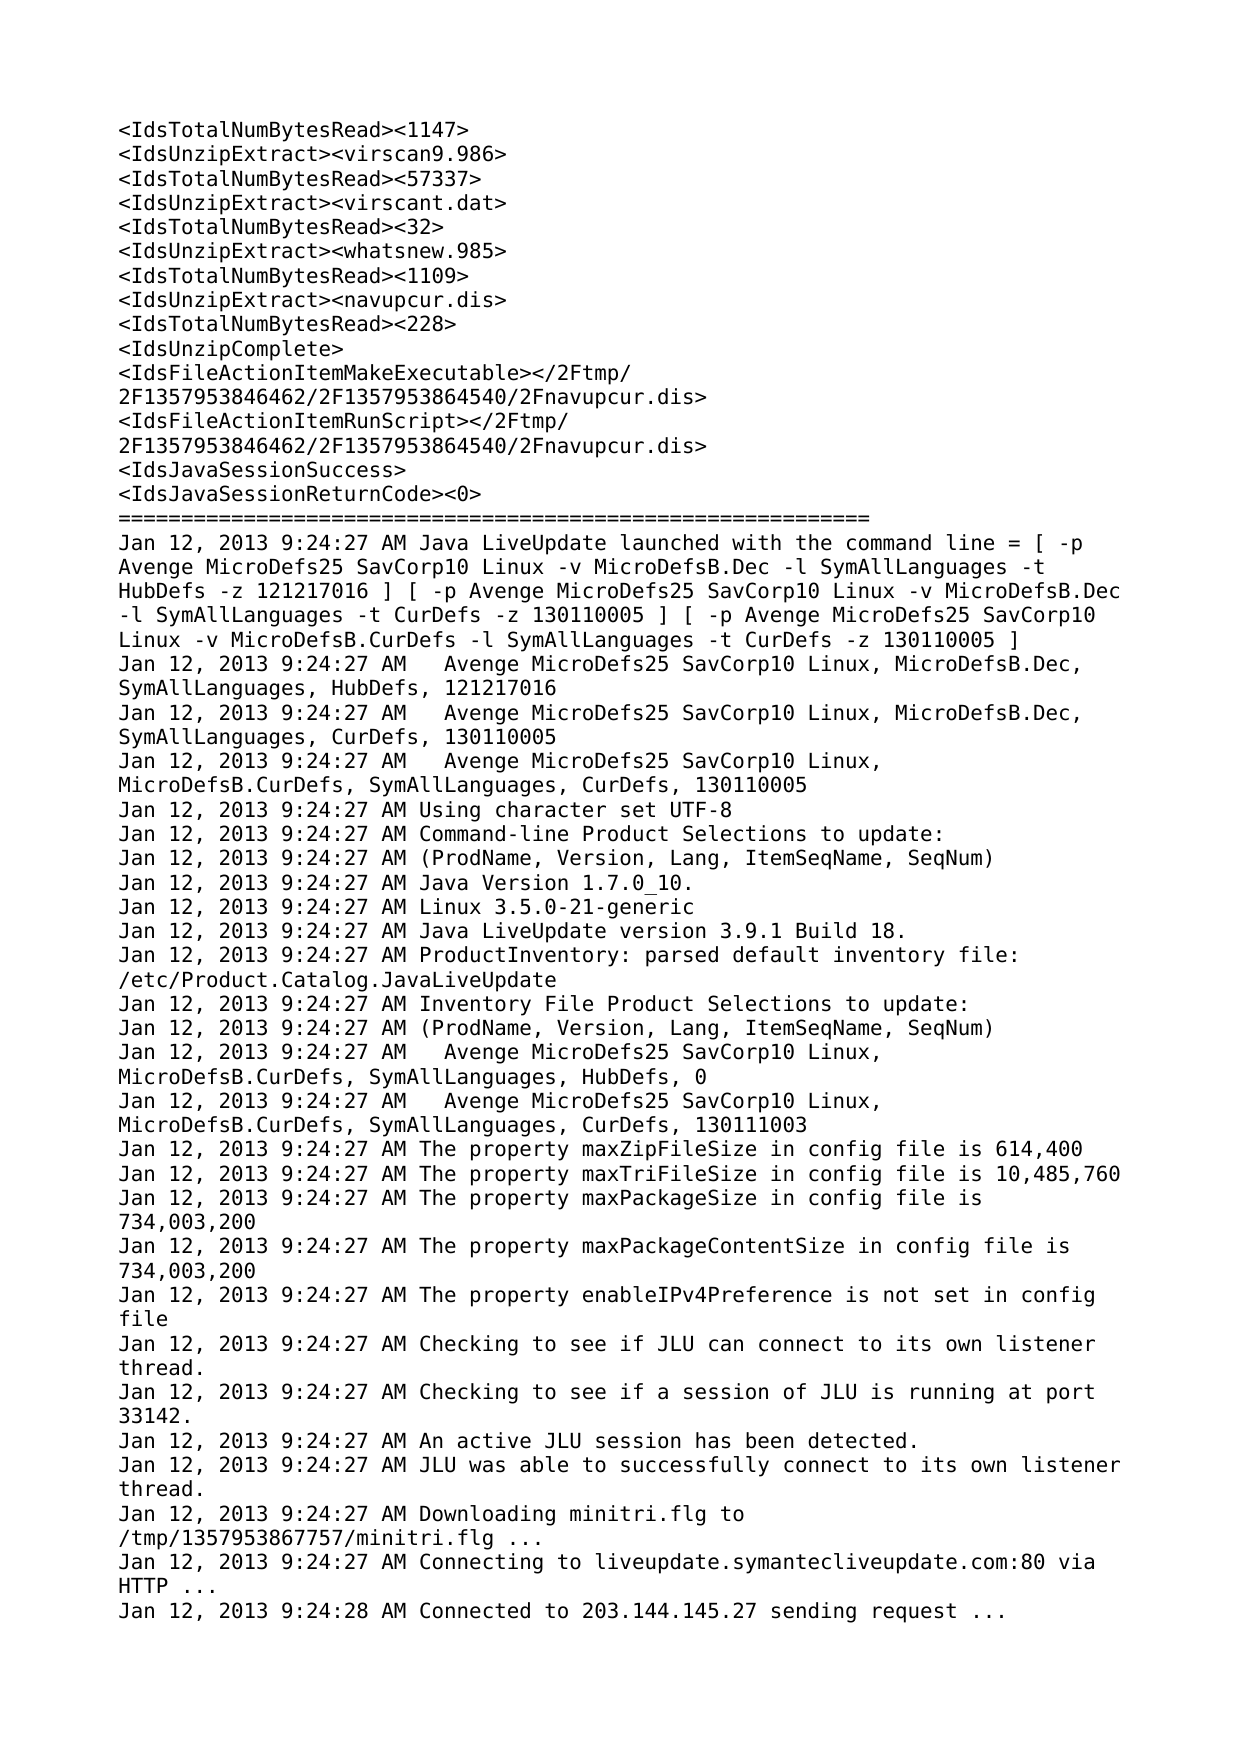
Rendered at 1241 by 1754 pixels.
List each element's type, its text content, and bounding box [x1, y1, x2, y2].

text Jan 12, 2013 9:24:27 AM An active JLU session has been detected. [118, 1429, 1122, 1453]
text <IdsUnzipExtract><whatsnew.985> [118, 239, 1122, 264]
text <IdsFileActionItemRunScript></2Ftmp/2F1357953846462/2F1357953864540/2Fnavupcur.dis> [118, 409, 1122, 458]
text Jan 12, 2013 9:24:27 AM Checking to see if a session of JLU is running at port 33142. [118, 1380, 1122, 1429]
text Jan 12, 2013 9:24:27 AM Connecting to liveupdate.symantecliveupdate.com:80 via HTTP ... [118, 1550, 1122, 1599]
text Jan 12, 2013 9:24:27 AM The property enableIPv4Preference is not set in config file [118, 1283, 1122, 1332]
text Jan 12, 2013 9:24:28 AM Connected to 203.144.145.27 sending request ... [118, 1599, 1122, 1623]
text Jan 12, 2013 9:24:27 AM Java Version 1.7.0_10. [118, 871, 1122, 895]
text Jan 12, 2013 9:24:27 AM Avenge MicroDefs25 SavCorp10 Linux, MicroDefsB.Dec, SymAllLanguages, HubDefs, 121217016 [118, 652, 1122, 701]
text Jan 12, 2013 9:24:27 AM Avenge MicroDefs25 SavCorp10 Linux, MicroDefsB.CurDefs, SymAllLanguages, CurDefs, 130111003 [118, 1089, 1122, 1137]
text Jan 12, 2013 9:24:27 AM Command-line Product Selections to update: [118, 822, 1122, 846]
text Jan 12, 2013 9:24:27 AM Avenge MicroDefs25 SavCorp10 Linux, MicroDefsB.CurDefs, SymAllLanguages, HubDefs, 0 [118, 1040, 1122, 1089]
text Jan 12, 2013 9:24:27 AM Linux 3.5.0-21-generic [118, 895, 1122, 919]
text <IdsTotalNumBytesRead><1147> [118, 118, 1122, 142]
text Jan 12, 2013 9:24:27 AM (ProdName, Version, Lang, ItemSeqName, SeqNum) [118, 846, 1122, 871]
text <IdsTotalNumBytesRead><228> [118, 312, 1122, 337]
text ============================================================ [118, 506, 1122, 531]
text Jan 12, 2013 9:24:27 AM Java LiveUpdate launched with the command line = [ -p Avenge MicroDefs25 SavCorp10 Linux -v MicroDefsB.Dec -l SymAllLanguages -t HubDefs -z 121217016 ] [ -p Avenge MicroDefs25 SavCorp10 Linux -v MicroDefsB.Dec -l SymAllLanguages -t CurDefs -z 130110005 ] [ -p Avenge MicroDefs25 SavCorp10 Linux -v MicroDefsB.CurDefs -l SymAllLanguages -t CurDefs -z 130110005 ] [118, 531, 1122, 652]
text Jan 12, 2013 9:24:27 AM (ProdName, Version, Lang, ItemSeqName, SeqNum) [118, 1016, 1122, 1040]
text <IdsUnzipExtract><virscant.dat> [118, 191, 1122, 215]
text <IdsTotalNumBytesRead><1109> [118, 264, 1122, 288]
text <IdsFileActionItemMakeExecutable></2Ftmp/2F1357953846462/2F1357953864540/2Fnavupcur.dis> [118, 361, 1122, 409]
text Jan 12, 2013 9:24:27 AM Java LiveUpdate version 3.9.1 Build 18. [118, 919, 1122, 943]
text <IdsUnzipExtract><navupcur.dis> [118, 288, 1122, 312]
text Jan 12, 2013 9:24:27 AM ProductInventory: parsed default inventory file: /etc/Product.Catalog.JavaLiveUpdate [118, 943, 1122, 992]
text Jan 12, 2013 9:24:27 AM Avenge MicroDefs25 SavCorp10 Linux, MicroDefsB.CurDefs, SymAllLanguages, CurDefs, 130110005 [118, 749, 1122, 798]
text Jan 12, 2013 9:24:27 AM Avenge MicroDefs25 SavCorp10 Linux, MicroDefsB.Dec, SymAllLanguages, CurDefs, 130110005 [118, 701, 1122, 749]
text <IdsTotalNumBytesRead><57337> [118, 167, 1122, 191]
text Jan 12, 2013 9:24:27 AM The property maxPackageSize in config file is 734,003,200 [118, 1186, 1122, 1234]
text Jan 12, 2013 9:24:27 AM Checking to see if JLU can connect to its own listener thread. [118, 1332, 1122, 1380]
text Jan 12, 2013 9:24:27 AM Using character set UTF-8 [118, 798, 1122, 822]
text <IdsUnzipComplete> [118, 337, 1122, 361]
text Jan 12, 2013 9:24:27 AM The property maxPackageContentSize in config file is 734,003,200 [118, 1234, 1122, 1283]
text Jan 12, 2013 9:24:27 AM JLU was able to successfully connect to its own listener thread. [118, 1453, 1122, 1502]
text Jan 12, 2013 9:24:27 AM Inventory File Product Selections to update: [118, 992, 1122, 1016]
text <IdsTotalNumBytesRead><32> [118, 215, 1122, 239]
text <IdsUnzipExtract><virscan9.986> [118, 142, 1122, 167]
text <IdsJavaSessionReturnCode><0> [118, 482, 1122, 506]
text <IdsJavaSessionSuccess> [118, 458, 1122, 482]
text Jan 12, 2013 9:24:27 AM The property maxZipFileSize in config file is 614,400 [118, 1137, 1122, 1162]
text Jan 12, 2013 9:24:27 AM The property maxTriFileSize in config file is 10,485,760 [118, 1162, 1122, 1186]
text Jan 12, 2013 9:24:27 AM Downloading minitri.flg to /tmp/1357953867757/minitri.flg ... [118, 1502, 1122, 1550]
